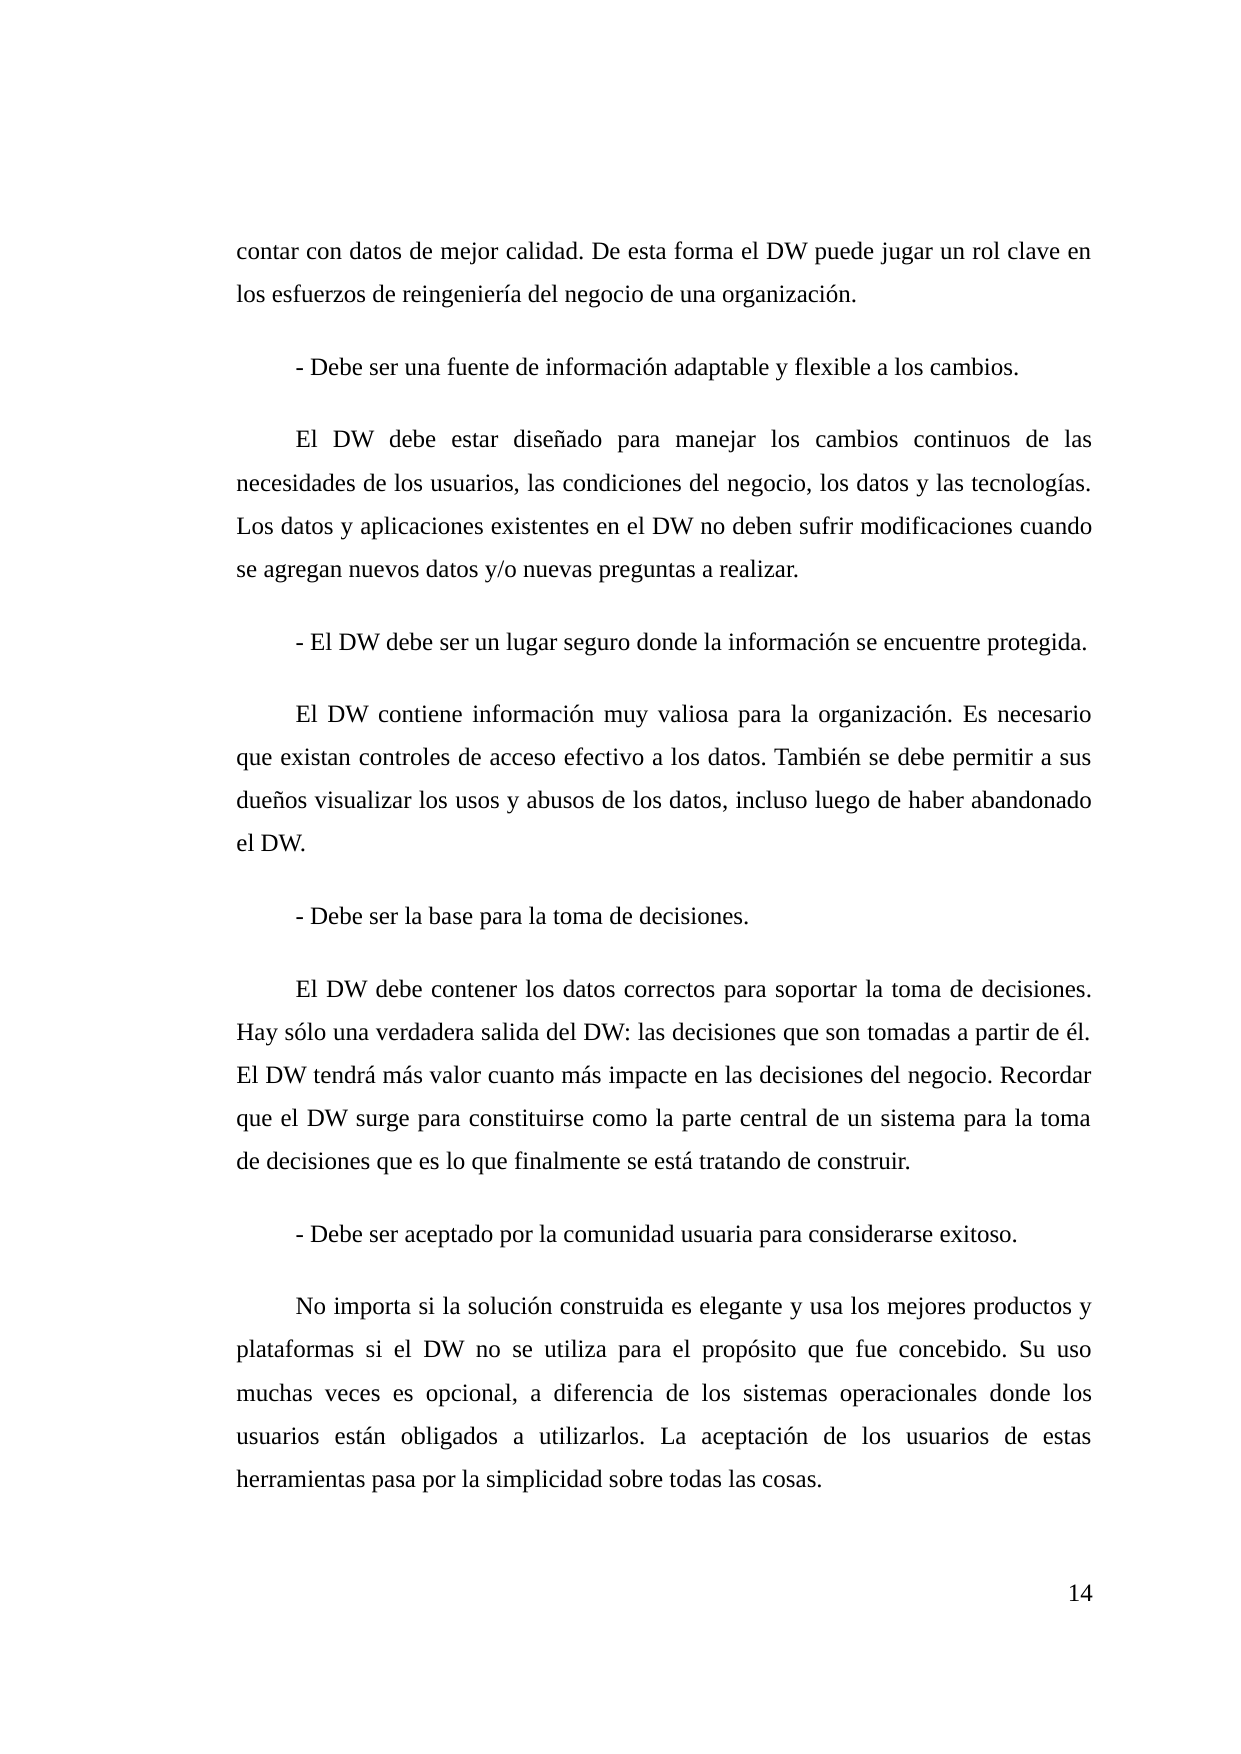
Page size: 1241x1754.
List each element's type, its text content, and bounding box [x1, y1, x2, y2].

text - El DW debe ser un lugar seguro donde la información se encuentre protegida. [236, 627, 1093, 655]
text No importa si la solución construida es elegante y usa los mejores productos y plataformas si el DW no se utiliza para el propósito que fue concebido. Su uso muchas veces es opcional, a diferencia de los sistemas operacionales donde los usuarios están obligados a utilizarlos. La aceptación de los usuarios de estas herramientas pasa por la simplicidad sobre todas las cosas. [236, 1291, 1093, 1493]
text - Debe ser la base para la toma de decisiones. [236, 901, 1093, 930]
text El DW debe contener los datos correctos para soportar la toma de decisiones. Hay sólo una verdadera salida del DW: las decisiones que son tomadas a partir de él. El DW tendrá más valor cuanto más impacte en las decisiones del negocio. Recordar que el DW surge para constituirse como la parte central de un sistema para la toma de decisiones que es lo que finalmente se está tratando de construir. [236, 974, 1093, 1175]
text El DW debe estar diseñado para manejar los cambios continuos de las necesidades de los usuarios, las condiciones del negocio, los datos y las tecnologías. Los datos y aplicaciones existentes en el DW no deben sufrir modificaciones cuando se agregan nuevos datos y/o nuevas preguntas a realizar. [236, 424, 1093, 583]
text - Debe ser una fuente de información adaptable y flexible a los cambios. [236, 352, 1093, 381]
text El DW contiene información muy valiosa para la organización. Es necesario que existan controles de acceso efectivo a los datos. También se debe permitir a sus dueños visualizar los usos y abusos de los datos, incluso luego de haber abandonado el DW. [236, 699, 1093, 857]
text - Debe ser aceptado por la comunidad usuaria para considerarse exitoso. [236, 1219, 1093, 1248]
text contar con datos de mejor calidad. De esta forma el DW puede jugar un rol clave en los esfuerzos de reingeniería del negocio de una organización. [236, 236, 1093, 308]
